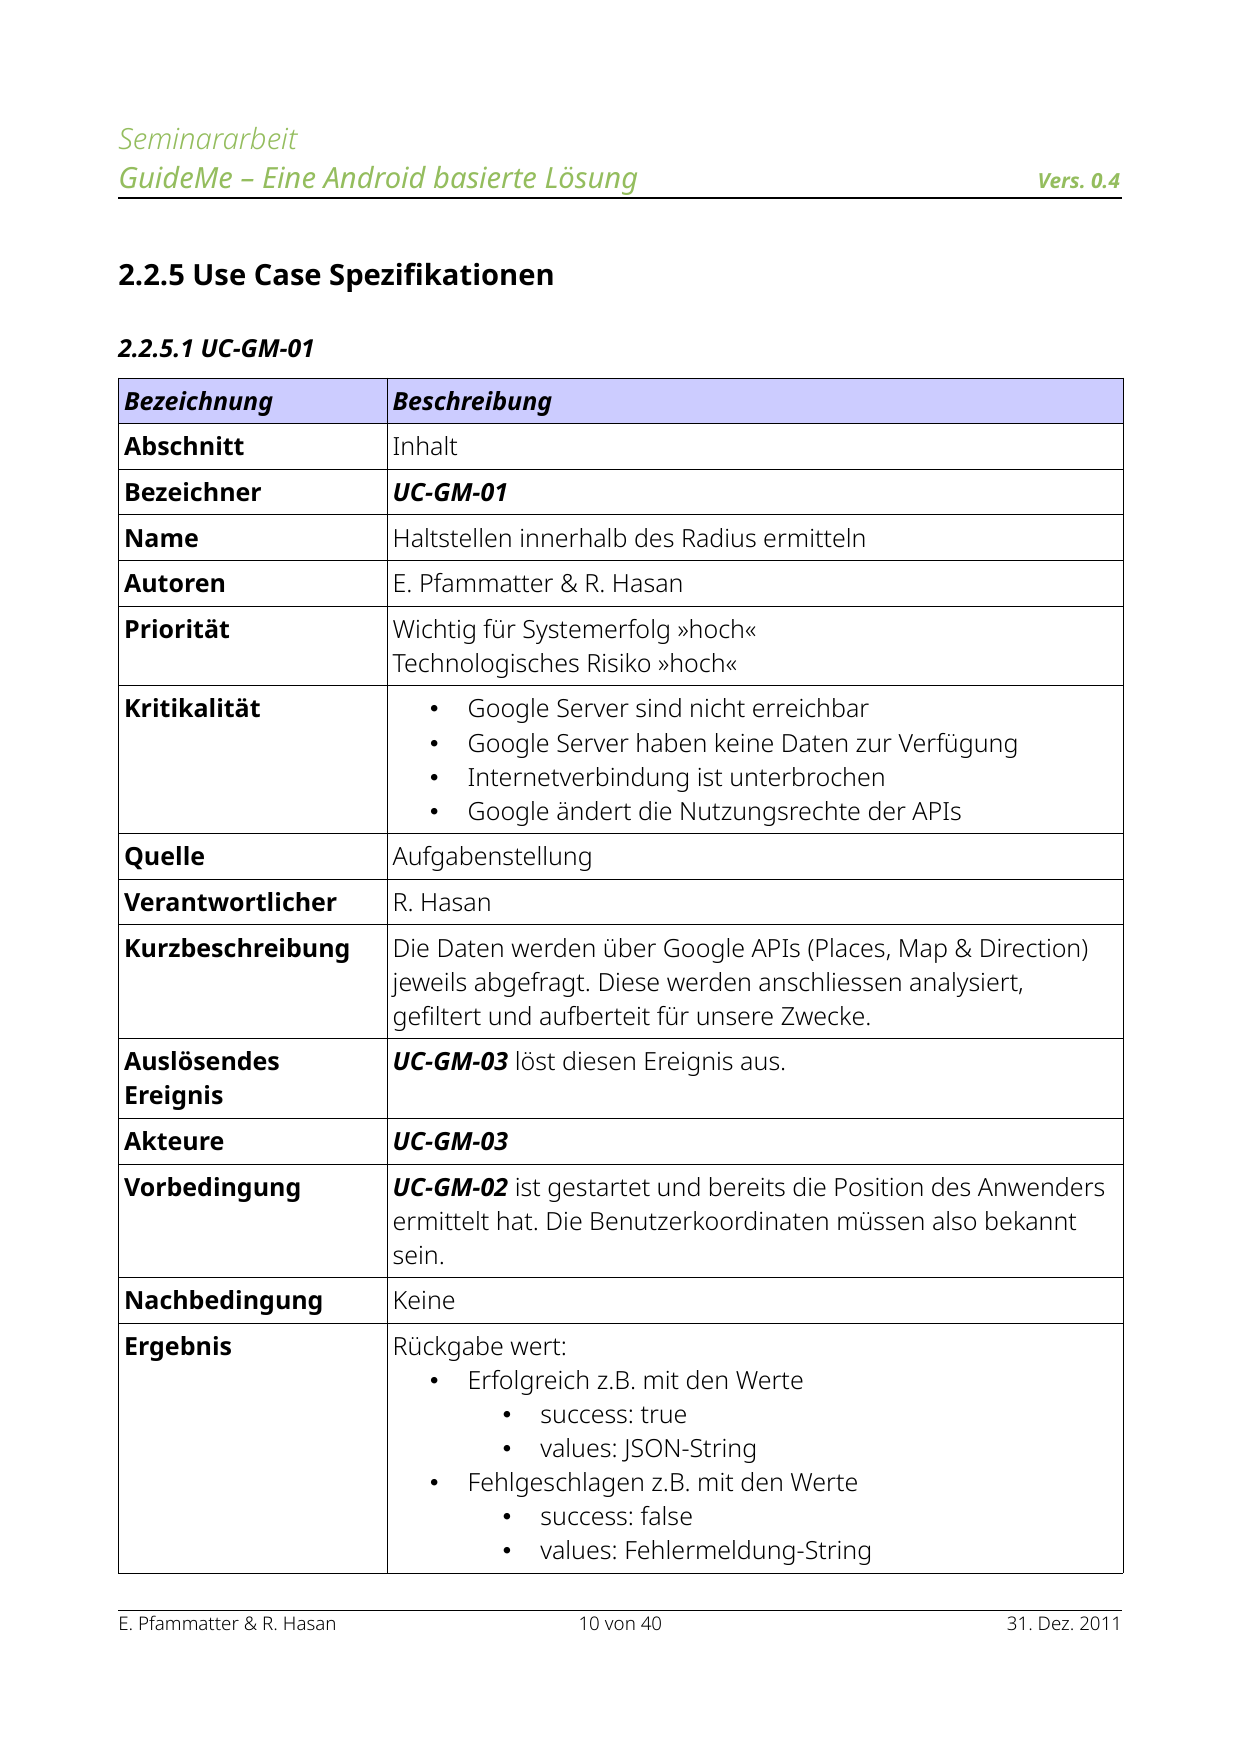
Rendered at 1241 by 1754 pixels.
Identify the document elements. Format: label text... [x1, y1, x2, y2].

table_cell Aufgabenstellung [388, 834, 1123, 879]
table_cell Auslösendes Ereignis [119, 1039, 387, 1118]
table_cell UC-GM-03 löst diesen Ereignis aus. [388, 1039, 1123, 1118]
table_cell UC-GM-03 [388, 1119, 1123, 1163]
table_cell Bezeichner [119, 470, 387, 514]
table_cell Wichtig für Systemerfolg »hoch« Technologisches Risiko »hoch« [388, 607, 1123, 685]
table_header Beschreibung [388, 379, 1123, 423]
table_cell Quelle [119, 834, 387, 879]
subtitle 2.2.5 Use Case Spezifikationen [118, 254, 1122, 294]
table_cell Keine [388, 1278, 1123, 1323]
table_cell Abschnitt [119, 424, 387, 469]
table_cell Akteure [119, 1119, 387, 1163]
table_cell E. Pfammatter & R. Hasan [388, 561, 1123, 606]
table_cell Die Daten werden über Google APIs (Places, Map & Direction) jeweils abgefragt. Diese werden anschliessen analysiert, gefiltert und aufberteit für unsere Zwecke. [388, 925, 1123, 1038]
subtitle 2.2.5.1 UC-GM-01 [118, 331, 1122, 365]
table_cell Vorbedingung [119, 1165, 387, 1277]
table_cell R. Hasan [388, 880, 1123, 924]
table_cell Autoren [119, 561, 387, 606]
table_cell Google Server sind nicht erreichbar Google Server haben keine Daten zur Verfügung Internetverbindung ist unterbrochen Google ändert die Nutzungsrechte der APIs [388, 686, 1123, 833]
table_cell UC-GM-01 [388, 470, 1123, 514]
table_cell Nachbedingung [119, 1278, 387, 1323]
table_cell Ergebnis [119, 1324, 387, 1573]
table_cell Priorität [119, 607, 387, 685]
table_cell Haltstellen innerhalb des Radius ermitteln [388, 515, 1123, 560]
table_cell Verantwortlicher [119, 880, 387, 924]
table_cell UC-GM-02 ist gestartet und bereits die Position des Anwenders ermittelt hat. Die Benutzerkoordinaten müssen also bekannt sein. [388, 1165, 1123, 1277]
table_cell Rückgabe wert: Erfolgreich z.B. mit den Werte success: true values: JSON-String Fehlgeschlagen z.B. mit den Werte success: false values: Fehlermeldung-String [388, 1324, 1123, 1573]
table_cell Name [119, 515, 387, 560]
table_cell Kritikalität [119, 686, 387, 833]
table_cell Inhalt [388, 424, 1123, 469]
table_header Bezeichnung [119, 379, 387, 423]
table_cell Kurzbeschreibung [119, 925, 387, 1038]
